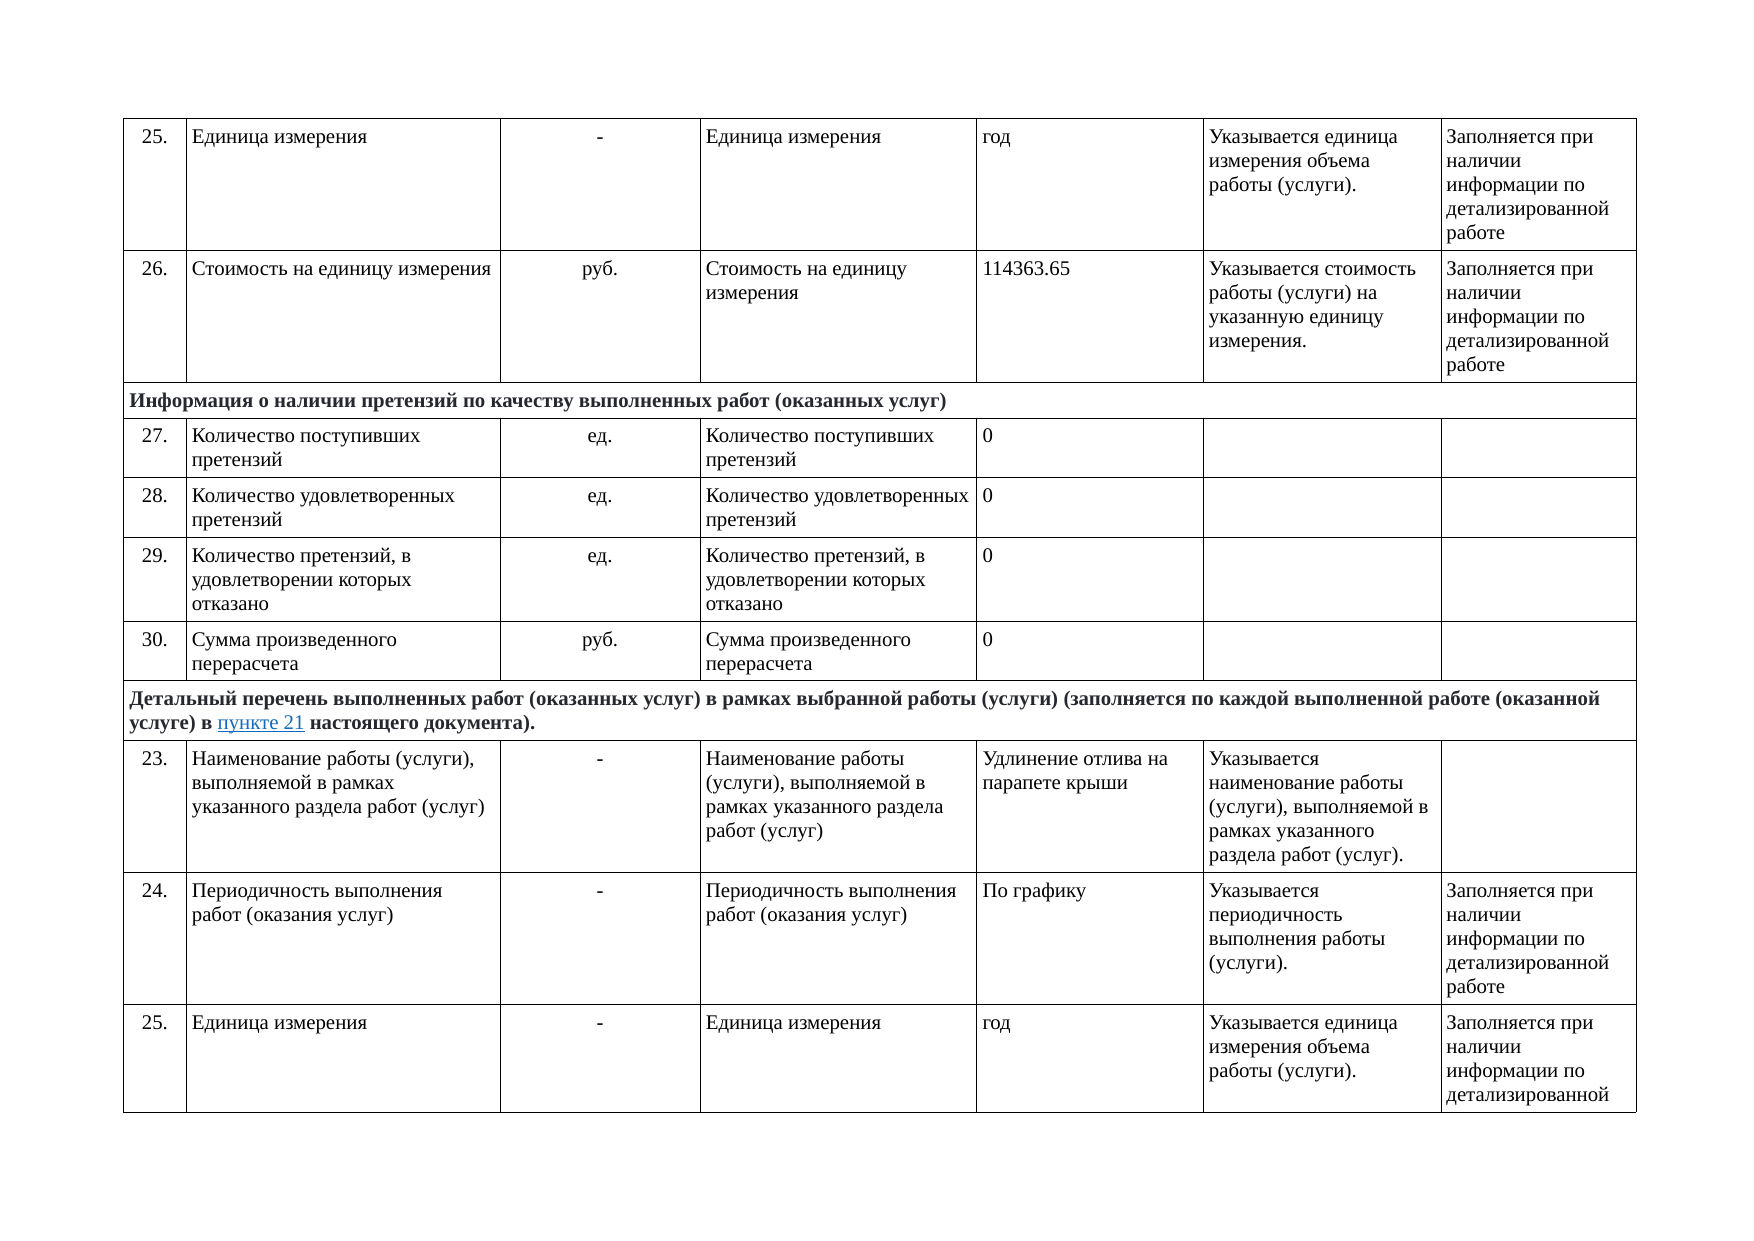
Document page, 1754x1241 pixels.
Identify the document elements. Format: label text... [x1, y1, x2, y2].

table_cell [1442, 538, 1636, 621]
table_cell руб. [501, 622, 700, 680]
table_cell Указывается периодичность выполнения работы (услуги). [1204, 873, 1441, 1004]
table_cell ед. [501, 538, 700, 621]
table_cell 27. [124, 419, 186, 477]
table_cell Количество удовлетворенных претензий [187, 478, 500, 537]
table_cell Заполняется при наличии информации по детализированной [1442, 1005, 1636, 1112]
table_cell Стоимость на единицу измерения [701, 251, 976, 382]
table_cell 30. [124, 622, 186, 680]
table_cell Единица измерения [187, 1005, 500, 1112]
table_cell [1442, 419, 1636, 477]
table_cell Наименование работы (услуги), выполняемой в рамках указанного раздела работ (услуг) [187, 741, 500, 872]
table_cell Детальный перечень выполненных работ (оказанных услуг) в рамках выбранной работы (услуги) (заполняется по каждой выполненной работе (оказанной услуге) в пункте 21 настоящего документа). [124, 681, 1636, 740]
table_cell 29. [124, 538, 186, 621]
table_cell [1204, 622, 1441, 680]
table_cell 25. [124, 119, 186, 250]
table_cell Количество претензий, в удовлетворении которых отказано [187, 538, 500, 621]
table_cell [1442, 741, 1636, 872]
table_cell Заполняется при наличии информации по детализированной работе [1442, 873, 1636, 1004]
table_cell 0 [977, 622, 1203, 680]
table_cell руб. [501, 251, 700, 382]
table_cell Заполняется при наличии информации по детализированной работе [1442, 119, 1636, 250]
table_cell Сумма произведенного перерасчета [701, 622, 976, 680]
table_cell - [501, 741, 700, 872]
table_cell 23. [124, 741, 186, 872]
table_cell Удлинение отлива на парапете крыши [977, 741, 1203, 872]
table_cell Единица измерения [701, 1005, 976, 1112]
table_cell Количество удовлетворенных претензий [701, 478, 976, 537]
table_cell Количество претензий, в удовлетворении которых отказано [701, 538, 976, 621]
table_cell 0 [977, 419, 1203, 477]
table_cell Информация о наличии претензий по качеству выполненных работ (оказанных услуг) [124, 383, 1636, 417]
table_cell 0 [977, 478, 1203, 537]
table_cell [1204, 538, 1441, 621]
table_cell Указывается стоимость работы (услуги) на указанную единицу измерения. [1204, 251, 1441, 382]
table_cell [1204, 419, 1441, 477]
table_cell ед. [501, 419, 700, 477]
table_cell - [501, 119, 700, 250]
table_cell 26. [124, 251, 186, 382]
table_cell Периодичность выполнения работ (оказания услуг) [701, 873, 976, 1004]
table_cell Указывается единица измерения объема работы (услуги). [1204, 119, 1441, 250]
table_cell [1442, 622, 1636, 680]
table_cell Количество поступивших претензий [187, 419, 500, 477]
table_cell Единица измерения [701, 119, 976, 250]
table_cell Указывается единица измерения объема работы (услуги). [1204, 1005, 1441, 1112]
table_cell Стоимость на единицу измерения [187, 251, 500, 382]
table_cell 114363,65 [977, 251, 1203, 382]
table_cell [1204, 478, 1441, 537]
table_cell 25. [124, 1005, 186, 1112]
table_cell По графику [977, 873, 1203, 1004]
table_cell Единица измерения [187, 119, 500, 250]
table_cell [1442, 478, 1636, 537]
table_cell Указывается наименование работы (услуги), выполняемой в рамках указанного раздела работ (услуг). [1204, 741, 1441, 872]
table_cell 24. [124, 873, 186, 1004]
table_cell год [977, 119, 1203, 250]
table_cell Количество поступивших претензий [701, 419, 976, 477]
table_cell - [501, 873, 700, 1004]
table_cell год [977, 1005, 1203, 1112]
table_cell - [501, 1005, 700, 1112]
table_cell Сумма произведенного перерасчета [187, 622, 500, 680]
table_cell 0 [977, 538, 1203, 621]
table_cell Периодичность выполнения работ (оказания услуг) [187, 873, 500, 1004]
table_cell Заполняется при наличии информации по детализированной работе [1442, 251, 1636, 382]
table_cell 28. [124, 478, 186, 537]
table_cell ед. [501, 478, 700, 537]
table_cell Наименование работы (услуги), выполняемой в рамках указанного раздела работ (услуг) [701, 741, 976, 872]
